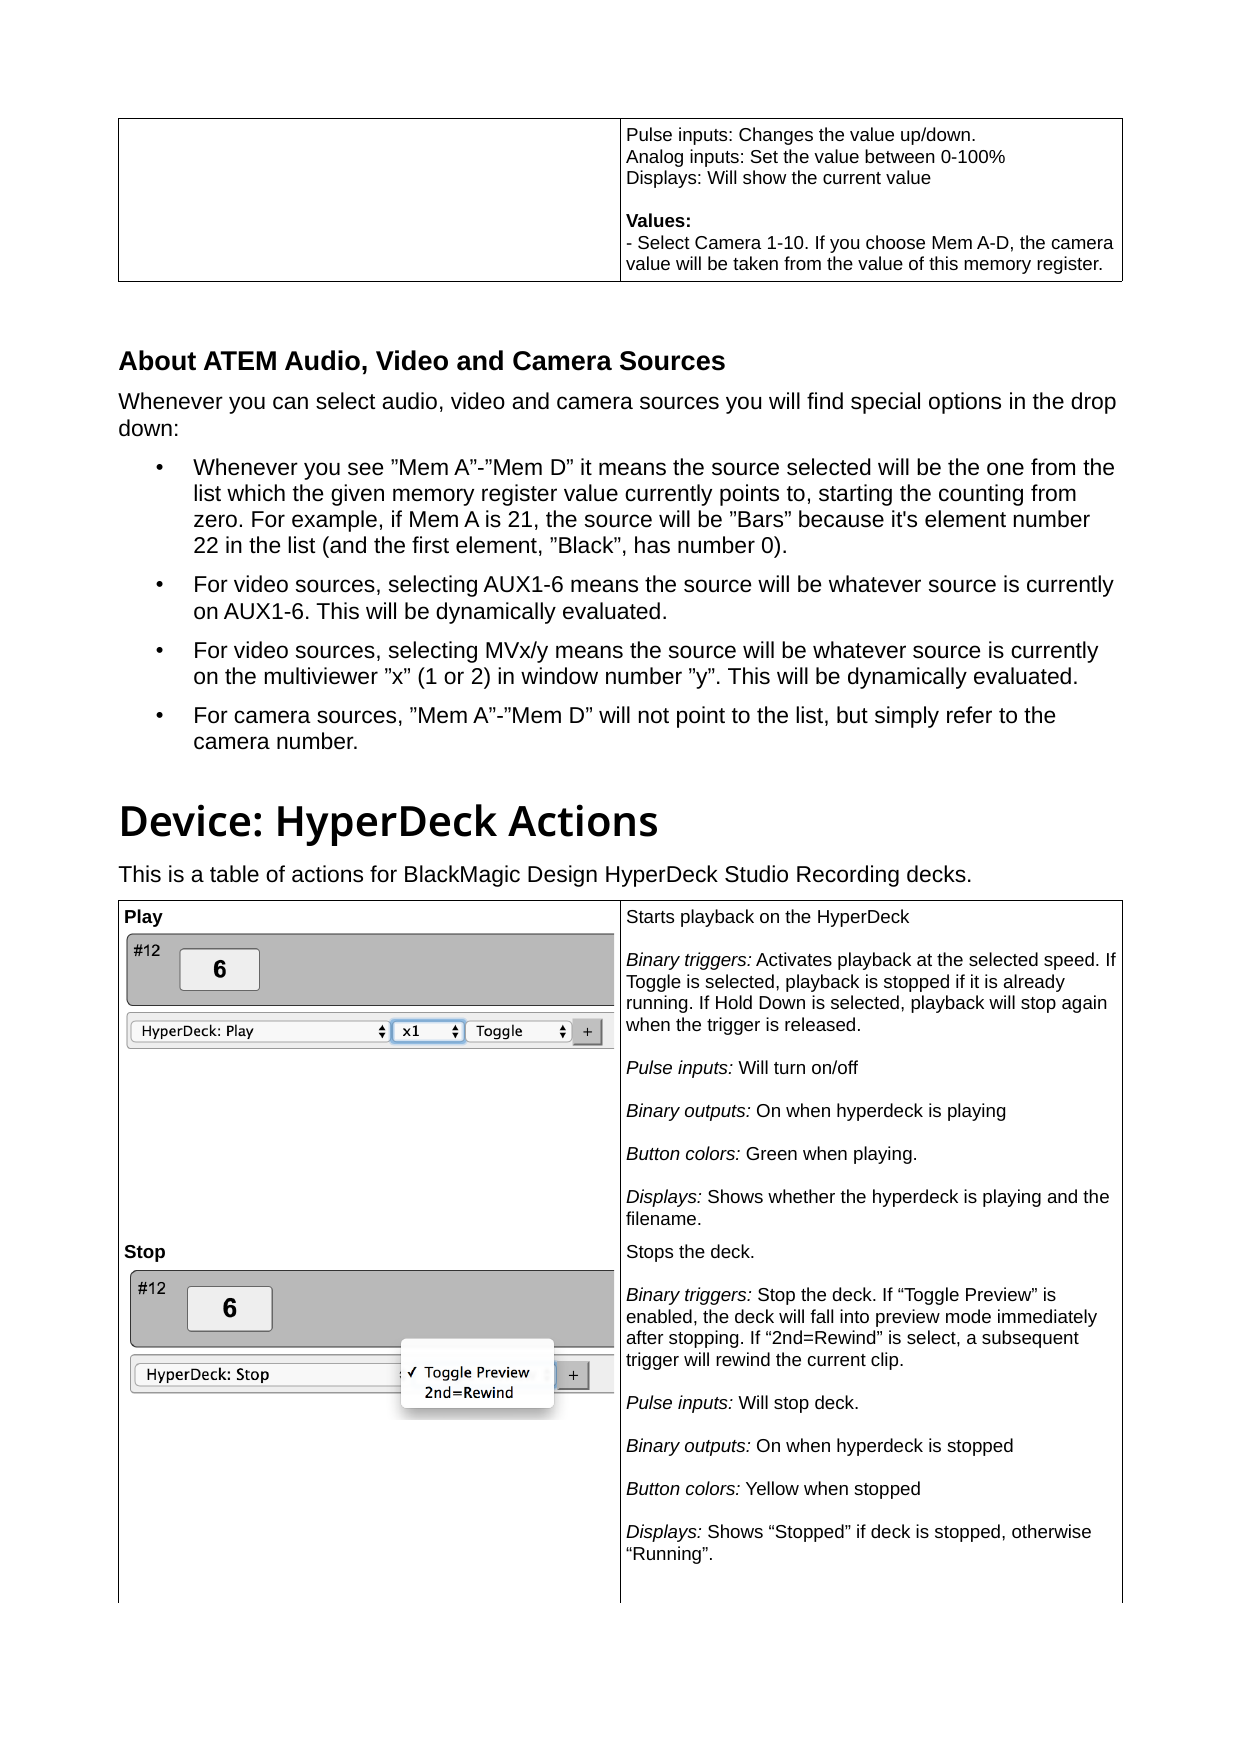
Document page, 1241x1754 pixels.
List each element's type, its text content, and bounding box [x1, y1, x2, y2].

list For camera sources, ”Mem A”-”Mem D” will not point to the list, but simply refer to the camera number. [156, 702, 1122, 754]
table_cell [119, 1570, 620, 1603]
list Whenever you see ”Mem A”-”Mem D” it means the source selected will be the one from the list which the given memory register value currently points to, starting the counting from zero. For example, if Mem A is 21, the source will be ”Bars” because it's element number 22 in the list (and the first element, ”Black”, has number 0). [156, 453, 1122, 559]
list For video sources, selecting MVx/y means the source will be whatever source is currently on the multiviewer ”x” (1 or 2) in window number ”y”. This will be dynamically evaluated. [156, 637, 1122, 689]
table_cell Stop [119, 1235, 620, 1262]
table_header Starts playback on the HyperDeck Binary triggers: Activates playback at the selected speed. If Toggle is selected, playback is stopped if it is already running. If Hold Down is selected, playback will stop again when the trigger is released. Pulse inputs: Will turn on/off Binary outputs: On when hyperdeck is playing Button colors: Green when playing. Displays: Shows whether the hyperdeck is playing and the filename. [621, 901, 1122, 1235]
table_header Play [119, 901, 620, 927]
table_cell [119, 119, 620, 281]
table_cell [621, 1570, 1122, 1603]
picture [123, 1262, 615, 1420]
table_cell [119, 1263, 620, 1570]
list For video sources, selecting AUX1-6 means the source will be whatever source is currently on AUX1-6. This will be dynamically evaluated. [156, 571, 1122, 624]
table_header [119, 928, 620, 1235]
subtitle About ATEM Audio, Video and Camera Sources [118, 344, 1122, 376]
text Whenever you can select audio, video and camera sources you will find special options in the drop down: [118, 388, 1122, 441]
table_cell Pulse inputs: Changes the value up/down. Analog inputs: Set the value between 0-100% Displays: Will show the current value Values: - Select Camera 1-10. If you choose Mem A-D, the camera value will be taken from the value of this memory register. [621, 119, 1122, 281]
picture [123, 927, 615, 1058]
subtitle Device: HyperDeck Actions [118, 792, 1122, 849]
text This is a table of actions for BlackMagic Design HyperDeck Studio Recording decks. [118, 861, 1122, 888]
table_cell Stops the deck. Binary triggers: Stop the deck. If “Toggle Preview” is enabled, the deck will fall into preview mode immediately after stopping. If “2nd=Rewind” is select, a subsequent trigger will rewind the current clip. Pulse inputs: Will stop deck. Binary outputs: On when hyperdeck is stopped Button colors: Yellow when stopped Displays: Shows “Stopped” if deck is stopped, otherwise “Running”. [621, 1235, 1122, 1570]
